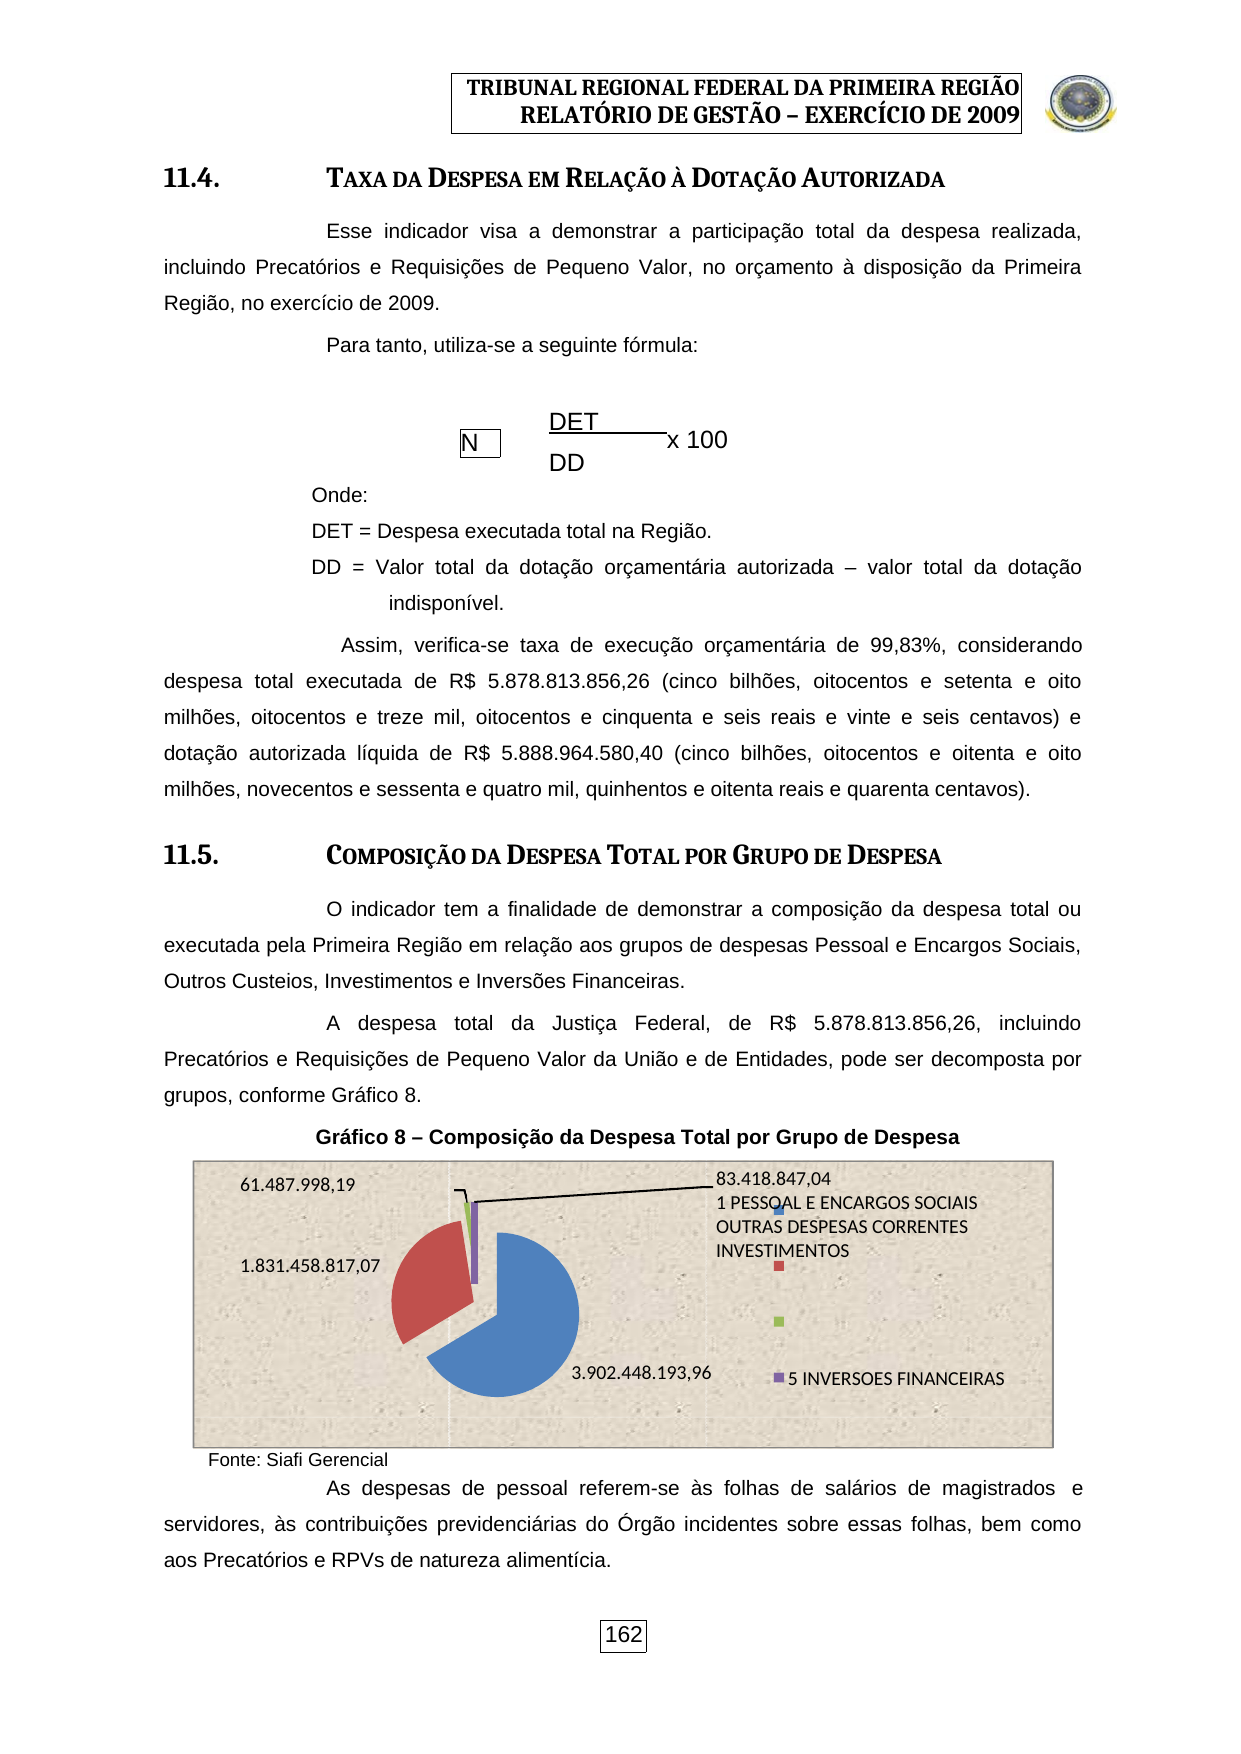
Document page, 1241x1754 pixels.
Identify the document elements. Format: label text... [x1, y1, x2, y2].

text Para tanto, utiliza-se a seguinte fórmula: [326, 333, 1123, 357]
picture [195, 1162, 208, 1447]
text Fonte: Siafi Gerencial [208, 1149, 1123, 1470]
text Assim, verifica-se taxa de execução orçamentária de 99,83%, considerando despesa total executada de R$ 5.878.813.856,26 (cinco bilhões, oitocentos e setenta e oito milhões, oitocentos e treze mil, oitocentos e cinquenta e seis reais e vinte e seis centavos) e dotação autorizada líquida de R$ 5.888.964.580,40 (cinco bilhões, oitocentos e oitenta e oito milhões, novecentos e sessenta e quatro mil, quinhentos e oitenta reais e quarenta centavos). [163, 633, 1083, 801]
text DET [549, 413, 1123, 435]
picture [1045, 75, 1117, 133]
text N = [461, 430, 500, 457]
subtitle TAXA DA DESPESA EM RELAÇÃO À DOTAÇÃO AUTORIZADA [163, 161, 1123, 194]
text A despesa total da Justiça Federal, de R$ 5.878.813.856,26, incluindo Precatórios e Requisições de Pequeno Valor da União e de Entidades, pode ser decomposta por grupos, conforme Gráfico 8. [163, 1011, 1083, 1106]
text [271, 435, 460, 452]
text O indicador tem a finalidade de demonstrar a composição da despesa total ou executada pela Primeira Região em relação aos grupos de despesas Pessoal e Encargos Sociais, Outros Custeios, Investimentos e Inversões Financeiras. [163, 897, 1083, 992]
text DD [549, 452, 1123, 476]
subtitle Gráfico 8 – Composição da Despesa Total por Grupo de Despesa [315, 1125, 1123, 1149]
text Onde: [311, 483, 1123, 507]
text Esse indicador visa a demonstrar a participação total da despesa realizada, incluindo Precatórios e Requisições de Pequeno Valor, no orçamento à disposição da Primeira Região, no exercício de 2009. [163, 219, 1083, 315]
text DD = Valor total da dotação orçamentária autorizada – valor total da dotação indisponível. [311, 555, 1083, 615]
text DET = Despesa executada total na Região. [311, 519, 1123, 543]
text x 100 [501, 435, 1123, 452]
text As despesas de pessoal referem-se às folhas de salários de magistrados e servidores, às contribuições previdenciárias do Órgão incidentes sobre essas folhas, bem como aos Precatórios e RPVs de natureza alimentícia. [163, 1476, 1083, 1572]
subtitle COMPOSIÇÃO DA DESPESA TOTAL POR GRUPO DE DESPESA [163, 838, 1123, 872]
